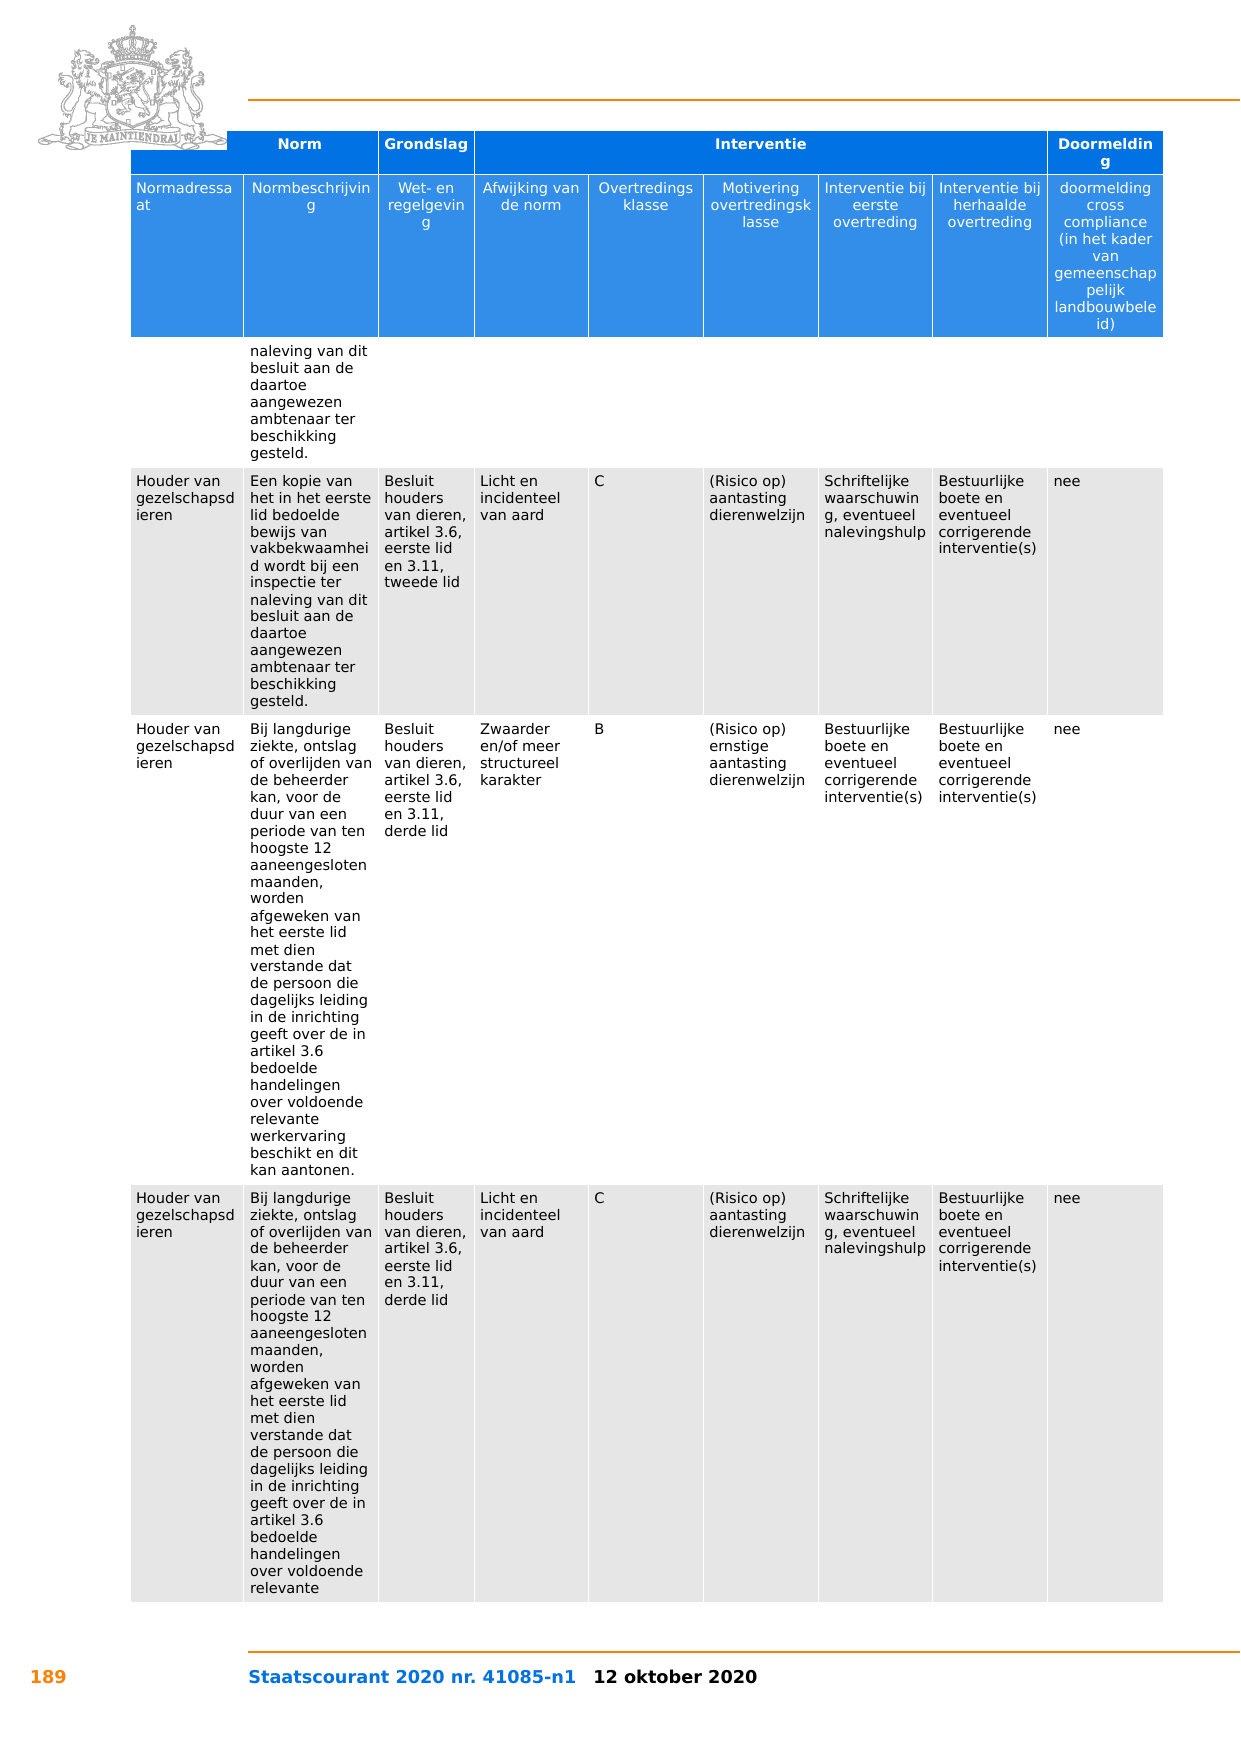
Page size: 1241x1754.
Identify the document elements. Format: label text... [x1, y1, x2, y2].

table_cell Wet- en regelgeving [379, 175, 474, 337]
table_header Interventie [475, 131, 1047, 174]
table_cell [819, 339, 932, 467]
table_cell Interventie bij herhaalde overtreding [933, 175, 1047, 337]
table_cell Normadressaat [131, 175, 243, 337]
table_cell Schriftelijke waarschuwing, eventueel nalevingshulp [819, 468, 932, 715]
table_header Doormelding [1048, 131, 1163, 174]
table_cell [933, 339, 1047, 467]
table_cell [1048, 339, 1163, 467]
picture [38, 25, 227, 150]
table_cell doormelding cross compliance (in het kader van gemeenschappelijk landbouwbeleid) [1048, 175, 1163, 337]
table_cell (Risico op) aantasting dierenwelzijn [704, 1185, 818, 1602]
table_cell Bij langdurige ziekte, ontslag of overlijden van de beheerder kan, voor de duur van een periode van ten hoogste 12 aaneengesloten maanden, worden afgeweken van het eerste lid met dien verstande dat de persoon die dagelijks leiding in de inrichting geeft over de in artikel 3.6 bedoelde handelingen over voldoende relevante werkervaring beschikt en dit kan aantonen. [244, 716, 378, 1184]
table_cell C [589, 1185, 703, 1602]
table_cell Houder van gezelschapsdieren [131, 468, 243, 715]
table_header Norm [131, 131, 378, 174]
table_cell B [589, 716, 703, 1184]
table_cell Bestuurlijke boete en eventueel corrigerende interventie(s) [819, 716, 932, 1184]
table_cell [704, 339, 818, 467]
table_cell Besluit houders van dieren, artikel 3.6, eerste lid en 3.11, derde lid [379, 1185, 474, 1602]
table_cell (Risico op) aantasting dierenwelzijn [704, 468, 818, 715]
table_header Grondslag [379, 131, 474, 174]
table_cell Licht en incidenteel van aard [475, 1185, 588, 1602]
table_cell [589, 339, 703, 467]
table_cell Schriftelijke waarschuwing, eventueel nalevingshulp [819, 1185, 932, 1602]
table_cell (Risico op) ernstige aantasting dierenwelzijn [704, 716, 818, 1184]
table_cell naleving van dit besluit aan de daartoe aangewezen ambtenaar ter beschikking gesteld. [244, 339, 378, 467]
table_cell Houder van gezelschapsdieren [131, 1185, 243, 1602]
table_cell nee [1048, 468, 1163, 715]
table_cell nee [1048, 1185, 1163, 1602]
table_cell Overtredingsklasse [589, 175, 703, 337]
table_cell Bij langdurige ziekte, ontslag of overlijden van de beheerder kan, voor de duur van een periode van ten hoogste 12 aaneengesloten maanden, worden afgeweken van het eerste lid met dien verstande dat de persoon die dagelijks leiding in de inrichting geeft over de in artikel 3.6 bedoelde handelingen over voldoende relevante [244, 1185, 378, 1602]
table_cell Bestuurlijke boete en eventueel corrigerende interventie(s) [933, 468, 1047, 715]
table_cell Motivering overtredingsklasse [704, 175, 818, 337]
table_cell Afwijking van de norm [475, 175, 588, 337]
table_cell Bestuurlijke boete en eventueel corrigerende interventie(s) [933, 1185, 1047, 1602]
table_cell Licht en incidenteel van aard [475, 468, 588, 715]
table_cell Normbeschrijving [244, 175, 378, 337]
table_cell Een kopie van het in het eerste lid bedoelde bewijs van vakbekwaamheid wordt bij een inspectie ter naleving van dit besluit aan de daartoe aangewezen ambtenaar ter beschikking gesteld. [244, 468, 378, 715]
table_cell nee [1048, 716, 1163, 1184]
table_cell Bestuurlijke boete en eventueel corrigerende interventie(s) [933, 716, 1047, 1184]
table_cell Houder van gezelschapsdieren [131, 716, 243, 1184]
table_cell Interventie bij eerste overtreding [819, 175, 932, 337]
table_cell C [589, 468, 703, 715]
table_cell Besluit houders van dieren, artikel 3.6, eerste lid en 3.11, tweede lid [379, 468, 474, 715]
table_cell [379, 339, 474, 467]
table_cell [131, 339, 243, 467]
table_cell Besluit houders van dieren, artikel 3.6, eerste lid en 3.11, derde lid [379, 716, 474, 1184]
table_cell Zwaarder en/of meer structureel karakter [475, 716, 588, 1184]
table_cell [475, 339, 588, 467]
